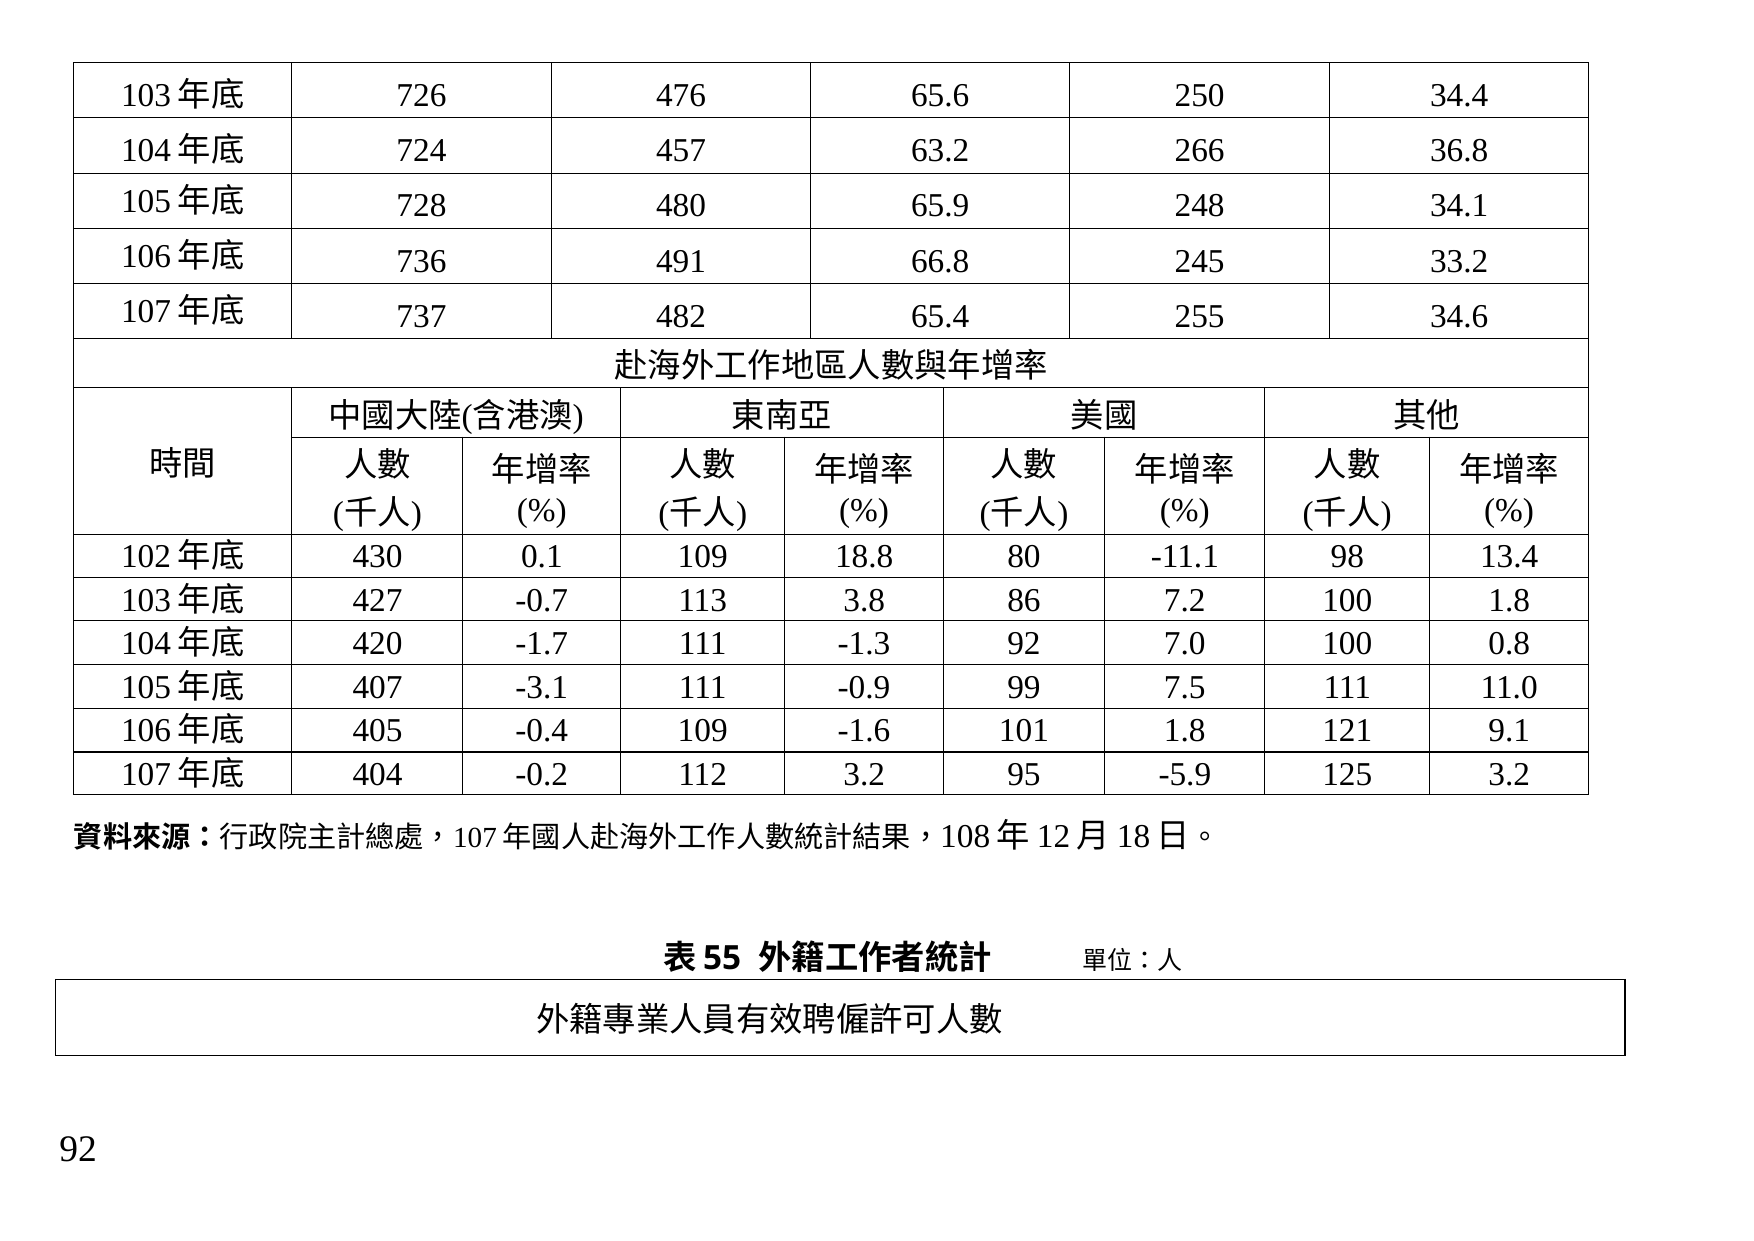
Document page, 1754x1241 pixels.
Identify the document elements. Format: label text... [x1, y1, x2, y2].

table_cell 63.2 [811, 118, 1069, 172]
table_cell 113 [621, 578, 784, 620]
table_cell 98 [1265, 535, 1429, 577]
table_cell 107年底 [74, 284, 291, 338]
table_cell 99 [944, 665, 1104, 707]
table_cell 457 [552, 118, 810, 172]
table_cell 時間 [74, 388, 291, 534]
table_cell 101 [944, 709, 1104, 751]
table_cell -1.6 [785, 709, 943, 751]
table_cell 111 [621, 621, 784, 664]
table_cell 3.8 [785, 578, 943, 620]
table_cell 人數 (千人) [944, 438, 1104, 534]
table_cell 人數 (千人) [1265, 438, 1429, 534]
table_cell 102年底 [74, 535, 291, 577]
table_cell 482 [552, 284, 810, 338]
table_cell 728 [292, 174, 551, 228]
table_cell 34.4 [1330, 63, 1588, 117]
table_cell 66.8 [811, 229, 1069, 283]
table_cell 9.1 [1430, 709, 1588, 751]
table_cell 104年底 [74, 118, 291, 172]
table_cell 11.0 [1430, 665, 1588, 707]
table_cell 34.6 [1330, 284, 1588, 338]
table_cell 34.1 [1330, 174, 1588, 228]
subtitle 資料來源：行政院主計總處，107年國人赴海外工作人數統計結果，108年12月18日。 [59, 795, 1636, 870]
table_cell 36.8 [1330, 118, 1588, 172]
table_cell 7.0 [1105, 621, 1264, 664]
table_cell -0.7 [463, 578, 620, 620]
table_cell 3.2 [1430, 753, 1588, 794]
table_cell 737 [292, 284, 551, 338]
table_cell 105年底 [74, 665, 291, 707]
table_cell 年增率(%) [785, 438, 943, 534]
table_cell 106年底 [74, 709, 291, 751]
table_cell 33.2 [1330, 229, 1588, 283]
table_cell 250 [1070, 63, 1329, 117]
table_cell 0.8 [1430, 621, 1588, 664]
table_cell 103年底 [74, 63, 291, 117]
table_cell 92 [944, 621, 1104, 664]
table_cell 年增率(%) [463, 438, 620, 534]
table_cell 245 [1070, 229, 1329, 283]
table_cell 121 [1265, 709, 1429, 751]
table_cell 112 [621, 753, 784, 794]
table_cell 248 [1070, 174, 1329, 228]
table_cell 125 [1265, 753, 1429, 794]
table_cell 人數 (千人) [621, 438, 784, 534]
table_cell 65.6 [811, 63, 1069, 117]
table_cell 1.8 [1430, 578, 1588, 620]
table_cell -1.7 [463, 621, 620, 664]
table_cell 1.8 [1105, 709, 1264, 751]
table_cell 18.8 [785, 535, 943, 577]
table_cell 年增率(%) [1105, 438, 1264, 534]
table_cell 111 [1265, 665, 1429, 707]
table_cell 405 [292, 709, 462, 751]
table_cell 103年底 [74, 578, 291, 620]
table_cell 491 [552, 229, 810, 283]
text 表55 外籍工作者統計 單位：人 [59, 930, 1636, 979]
table_cell 427 [292, 578, 462, 620]
table_cell 100 [1265, 621, 1429, 664]
table_cell 407 [292, 665, 462, 707]
table_cell 266 [1070, 118, 1329, 172]
table_header 外籍專業人員有效聘僱許可人數 [56, 980, 1624, 1055]
table_cell -0.4 [463, 709, 620, 751]
table_cell 人數 (千人) [292, 438, 462, 534]
table_cell 赴海外工作地區人數與年增率 [74, 339, 1588, 387]
table_cell 95 [944, 753, 1104, 794]
table_cell 724 [292, 118, 551, 172]
table_cell 480 [552, 174, 810, 228]
table_cell -0.9 [785, 665, 943, 707]
table_cell -1.3 [785, 621, 943, 664]
table_cell -3.1 [463, 665, 620, 707]
table_cell 0.1 [463, 535, 620, 577]
table_cell 80 [944, 535, 1104, 577]
table_cell 107年底 [74, 753, 291, 794]
table_cell 100 [1265, 578, 1429, 620]
table_cell 736 [292, 229, 551, 283]
table_cell 7.2 [1105, 578, 1264, 620]
table_cell 404 [292, 753, 462, 794]
table_cell 430 [292, 535, 462, 577]
table_cell -5.9 [1105, 753, 1264, 794]
table_cell 13.4 [1430, 535, 1588, 577]
table_cell 109 [621, 709, 784, 751]
table_cell 中國大陸(含港澳) [292, 388, 620, 437]
table_cell 其他 [1265, 388, 1588, 437]
table_cell 726 [292, 63, 551, 117]
table_cell 7.5 [1105, 665, 1264, 707]
table_cell 105年底 [74, 174, 291, 228]
table_cell 104年底 [74, 621, 291, 664]
table_cell 65.9 [811, 174, 1069, 228]
table_cell 美國 [944, 388, 1264, 437]
table_cell 65.4 [811, 284, 1069, 338]
table_cell 420 [292, 621, 462, 664]
table_cell 109 [621, 535, 784, 577]
table_cell 86 [944, 578, 1104, 620]
table_cell 年增率(%) [1430, 438, 1588, 534]
table_cell 東南亞 [621, 388, 943, 437]
table_cell 476 [552, 63, 810, 117]
table_cell 255 [1070, 284, 1329, 338]
table_cell 111 [621, 665, 784, 707]
table_cell 3.2 [785, 753, 943, 794]
table_cell -11.1 [1105, 535, 1264, 577]
table_cell 106年底 [74, 229, 291, 283]
table_cell -0.2 [463, 753, 620, 794]
